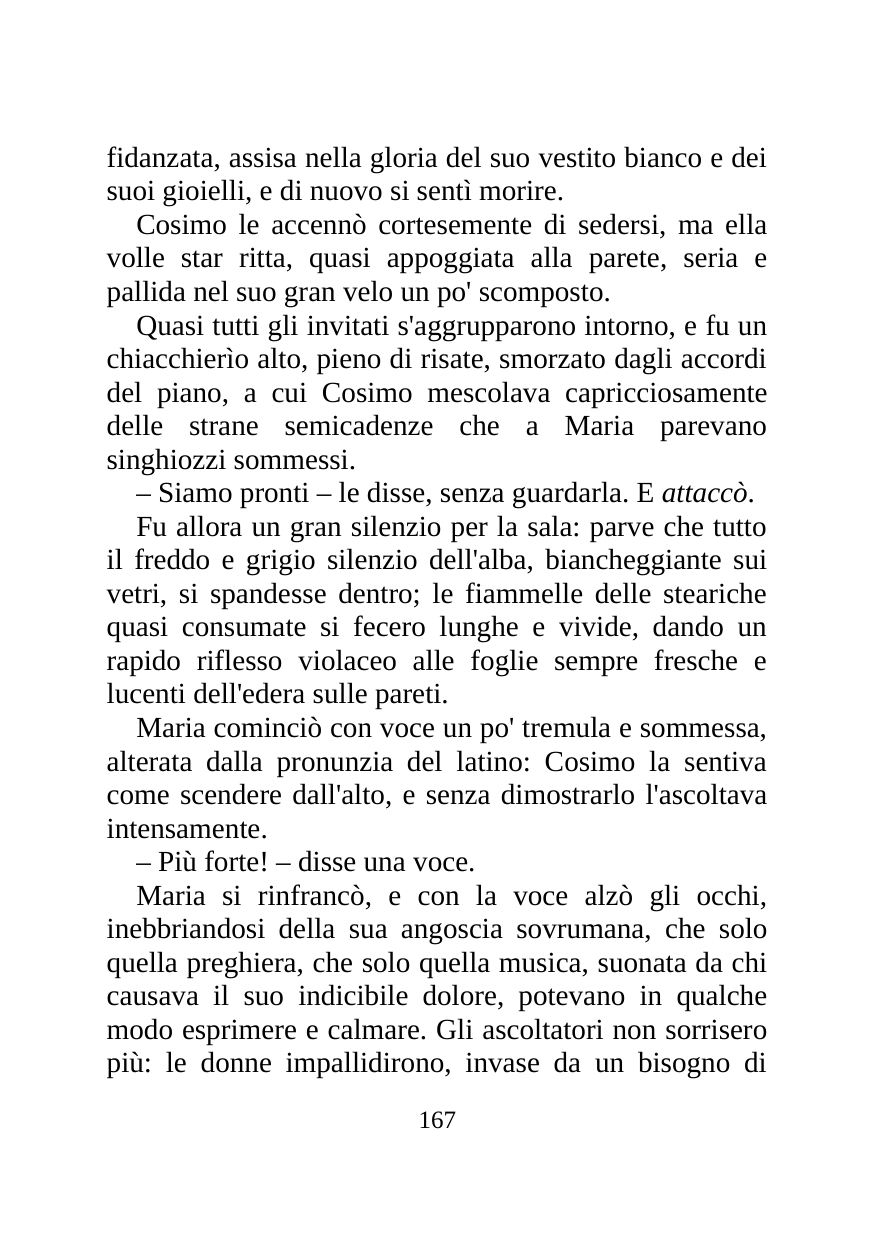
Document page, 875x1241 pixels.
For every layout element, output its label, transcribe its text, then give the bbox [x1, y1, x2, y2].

text Fu allora un gran silenzio per la sala: parve che tutto il freddo e grigio silenzio dell'alba, biancheggiante sui vetri, si spandesse dentro; le fiammelle delle steariche quasi consumate si fecero lunghe e vivide, dando un rapido riflesso violaceo alle foglie sempre fresche e lucenti dell'edera sulle pareti. [106, 509, 768, 710]
text Maria si rinfrancò, e con la voce alzò gli occhi, inebbriandosi della sua angoscia sovrumana, che solo quella preghiera, che solo quella musica, suonata da chi causava il suo indicibile dolore, potevano in qualche modo esprimere e calmare. Gli ascoltatori non sorrisero più: le donne impallidirono, invase da un bisogno di [106, 878, 768, 1079]
text Maria cominciò con voce un po' tremula e sommessa, alterata dalla pronunzia del latino: Cosimo la sentiva come scendere dall'alto, e senza dimostrarlo l'ascoltava intensamente. [106, 710, 768, 844]
text – Più forte! – disse una voce. [106, 844, 768, 878]
text fidanzata, assisa nella gloria del suo vestito bianco e dei suoi gioielli, e di nuovo si sentì morire. [106, 140, 768, 207]
text Quasi tutti gli invitati s'aggrupparono intorno, e fu un chiacchierìo alto, pieno di risate, smorzato dagli accordi del piano, a cui Cosimo mescolava capricciosamente delle strane semicadenze che a Maria parevano singhiozzi sommessi. [106, 308, 768, 475]
text Cosimo le accennò cortesemente di sedersi, ma ella volle star ritta, quasi appoggiata alla parete, seria e pallida nel suo gran velo un po' scomposto. [106, 207, 768, 308]
text – Siamo pronti – le disse, senza guardarla. E attaccò. [106, 475, 768, 509]
